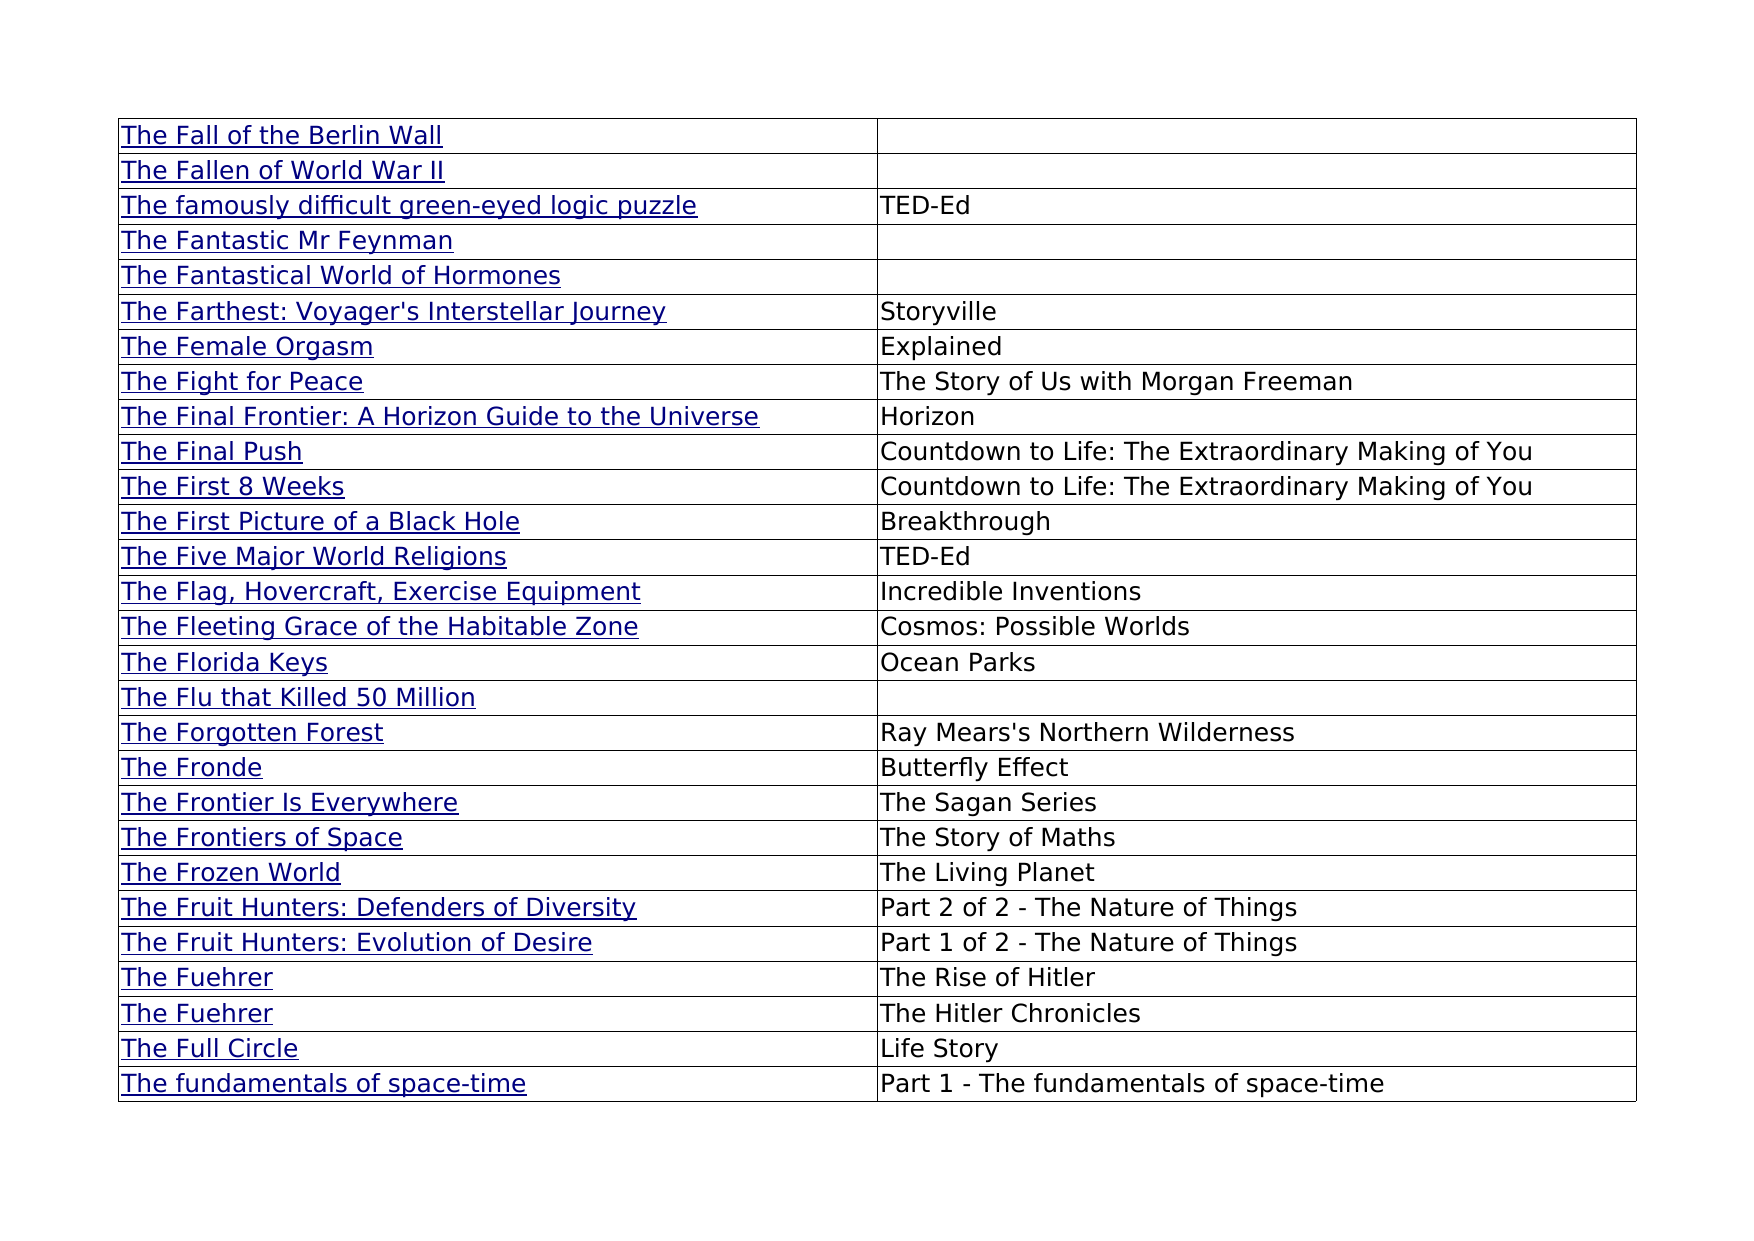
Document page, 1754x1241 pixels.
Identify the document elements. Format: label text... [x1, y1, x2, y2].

table_cell Cosmos: Possible Worlds [878, 611, 1636, 645]
table_cell The Rise of Hitler [878, 962, 1636, 996]
table_cell The Female Orgasm [119, 330, 877, 364]
table_cell Explained [878, 330, 1636, 364]
table_cell The Sagan Series [878, 786, 1636, 820]
table_cell The Five Major World Religions [119, 540, 877, 574]
table_cell The Flu that Killed 50 Million [119, 681, 877, 715]
table_cell The Fantastic Mr Feynman [119, 225, 877, 258]
table_cell Life Story [878, 1032, 1636, 1066]
table_cell The Florida Keys [119, 646, 877, 680]
table_cell Part 2 of 2 - The Nature of Things [878, 891, 1636, 926]
table_cell The Fleeting Grace of the Habitable Zone [119, 611, 877, 645]
table_cell The Story of Maths [878, 821, 1636, 855]
table_cell The Frontiers of Space [119, 821, 877, 855]
table_cell The Fruit Hunters: Defenders of Diversity [119, 891, 877, 926]
table_cell [878, 119, 1636, 153]
table_cell The Frozen World [119, 856, 877, 890]
table_cell Part 1 of 2 - The Nature of Things [878, 927, 1636, 961]
table_cell The Flag, Hovercraft, Exercise Equipment [119, 576, 877, 609]
table_cell The Fuehrer [119, 997, 877, 1031]
table_cell The Final Frontier: A Horizon Guide to the Universe [119, 400, 877, 434]
table_cell The famously difficult green-eyed logic puzzle [119, 189, 877, 223]
table_cell TED-Ed [878, 189, 1636, 223]
table_cell [878, 260, 1636, 294]
table_cell The Full Circle [119, 1032, 877, 1066]
table_cell The First Picture of a Black Hole [119, 505, 877, 539]
table_cell [878, 154, 1636, 188]
table_cell [878, 681, 1636, 715]
table_cell The Fantastical World of Hormones [119, 260, 877, 294]
table_cell Horizon [878, 400, 1636, 434]
table_cell Part 1 - The fundamentals of space-time [878, 1067, 1636, 1101]
table_cell The Frontier Is Everywhere [119, 786, 877, 820]
table_cell The Living Planet [878, 856, 1636, 890]
table_cell The Fall of the Berlin Wall [119, 119, 877, 153]
table_cell The Fuehrer [119, 962, 877, 996]
table_cell Storyville [878, 295, 1636, 329]
table_cell The Farthest: Voyager's Interstellar Journey [119, 295, 877, 329]
table_cell The Story of Us with Morgan Freeman [878, 365, 1636, 399]
table_cell The First 8 Weeks [119, 470, 877, 504]
table_cell [878, 225, 1636, 258]
table_cell The Fronde [119, 751, 877, 785]
table_cell The Hitler Chronicles [878, 997, 1636, 1031]
table_cell Ocean Parks [878, 646, 1636, 680]
table_cell Incredible Inventions [878, 576, 1636, 609]
table_cell Butterfly Effect [878, 751, 1636, 785]
table_cell Countdown to Life: The Extraordinary Making of You [878, 470, 1636, 504]
table_cell The Fruit Hunters: Evolution of Desire [119, 927, 877, 961]
table_cell TED-Ed [878, 540, 1636, 574]
table_cell Ray Mears's Northern Wilderness [878, 716, 1636, 750]
table_cell The Fight for Peace [119, 365, 877, 399]
table_cell Countdown to Life: The Extraordinary Making of You [878, 435, 1636, 469]
table_cell Breakthrough [878, 505, 1636, 539]
table_cell The fundamentals of space-time [119, 1067, 877, 1101]
table_cell The Final Push [119, 435, 877, 469]
table_cell The Fallen of World War II [119, 154, 877, 188]
table_cell The Forgotten Forest [119, 716, 877, 750]
